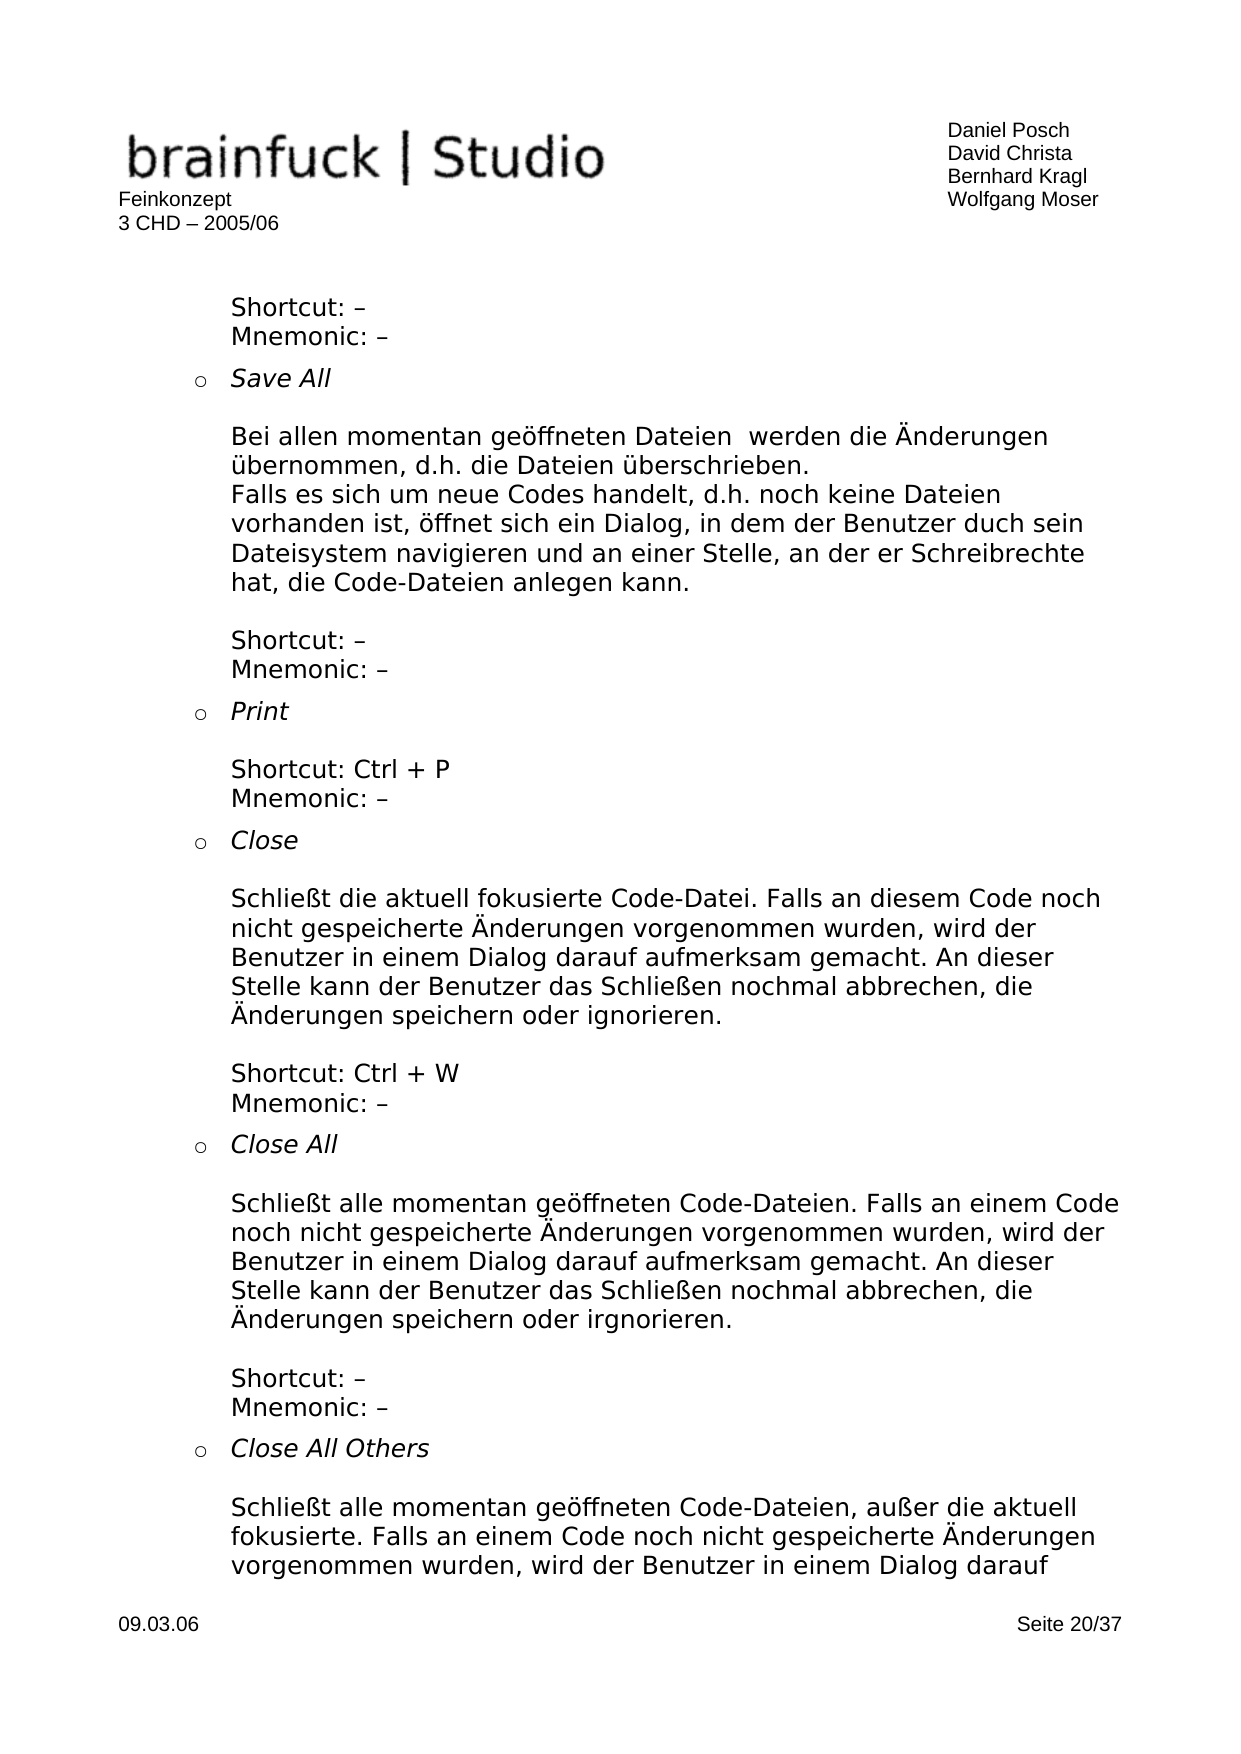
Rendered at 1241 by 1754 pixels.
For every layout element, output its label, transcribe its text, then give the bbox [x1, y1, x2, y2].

list Print Shortcut: Ctrl + P Mnemonic: – [193, 697, 1122, 814]
list Close Schließt die aktuell fokusierte Code-Datei. Falls an diesem Code noch nicht gespeicherte Änderungen vorgenommen wurden, wird der Benutzer in einem Dialog darauf aufmerksam gemacht. An dieser Stelle kann der Benutzer das Schließen nochmal abbrechen, die Änderungen speichern oder ignorieren. Shortcut: Ctrl + W Mnemonic: – [193, 826, 1122, 1118]
picture [118, 118, 609, 187]
list Close All Others Schließt alle momentan geöffneten Code-Dateien, außer die aktuell fokusierte. Falls an einem Code noch nicht gespeicherte Änderungen vorgenommen wurden, wird der Benutzer in einem Dialog darauf [193, 1434, 1122, 1580]
list Shortcut: – Mnemonic: – [193, 264, 1122, 351]
list Save All Bei allen momentan geöffneten Dateien werden die Änderungen übernommen, d.h. die Dateien überschrieben. Falls es sich um neue Codes handelt, d.h. noch keine Dateien vorhanden ist, öffnet sich ein Dialog, in dem der Benutzer duch sein Dateisystem navigieren und an einer Stelle, an der er Schreibrechte hat, die Code-Dateien anlegen kann. Shortcut: – Mnemonic: – [193, 364, 1122, 684]
list Close All Schließt alle momentan geöffneten Code-Dateien. Falls an einem Code noch nicht gespeicherte Änderungen vorgenommen wurden, wird der Benutzer in einem Dialog darauf aufmerksam gemacht. An dieser Stelle kann der Benutzer das Schließen nochmal abbrechen, die Änderungen speichern oder irgnorieren. Shortcut: – Mnemonic: – [193, 1130, 1122, 1422]
